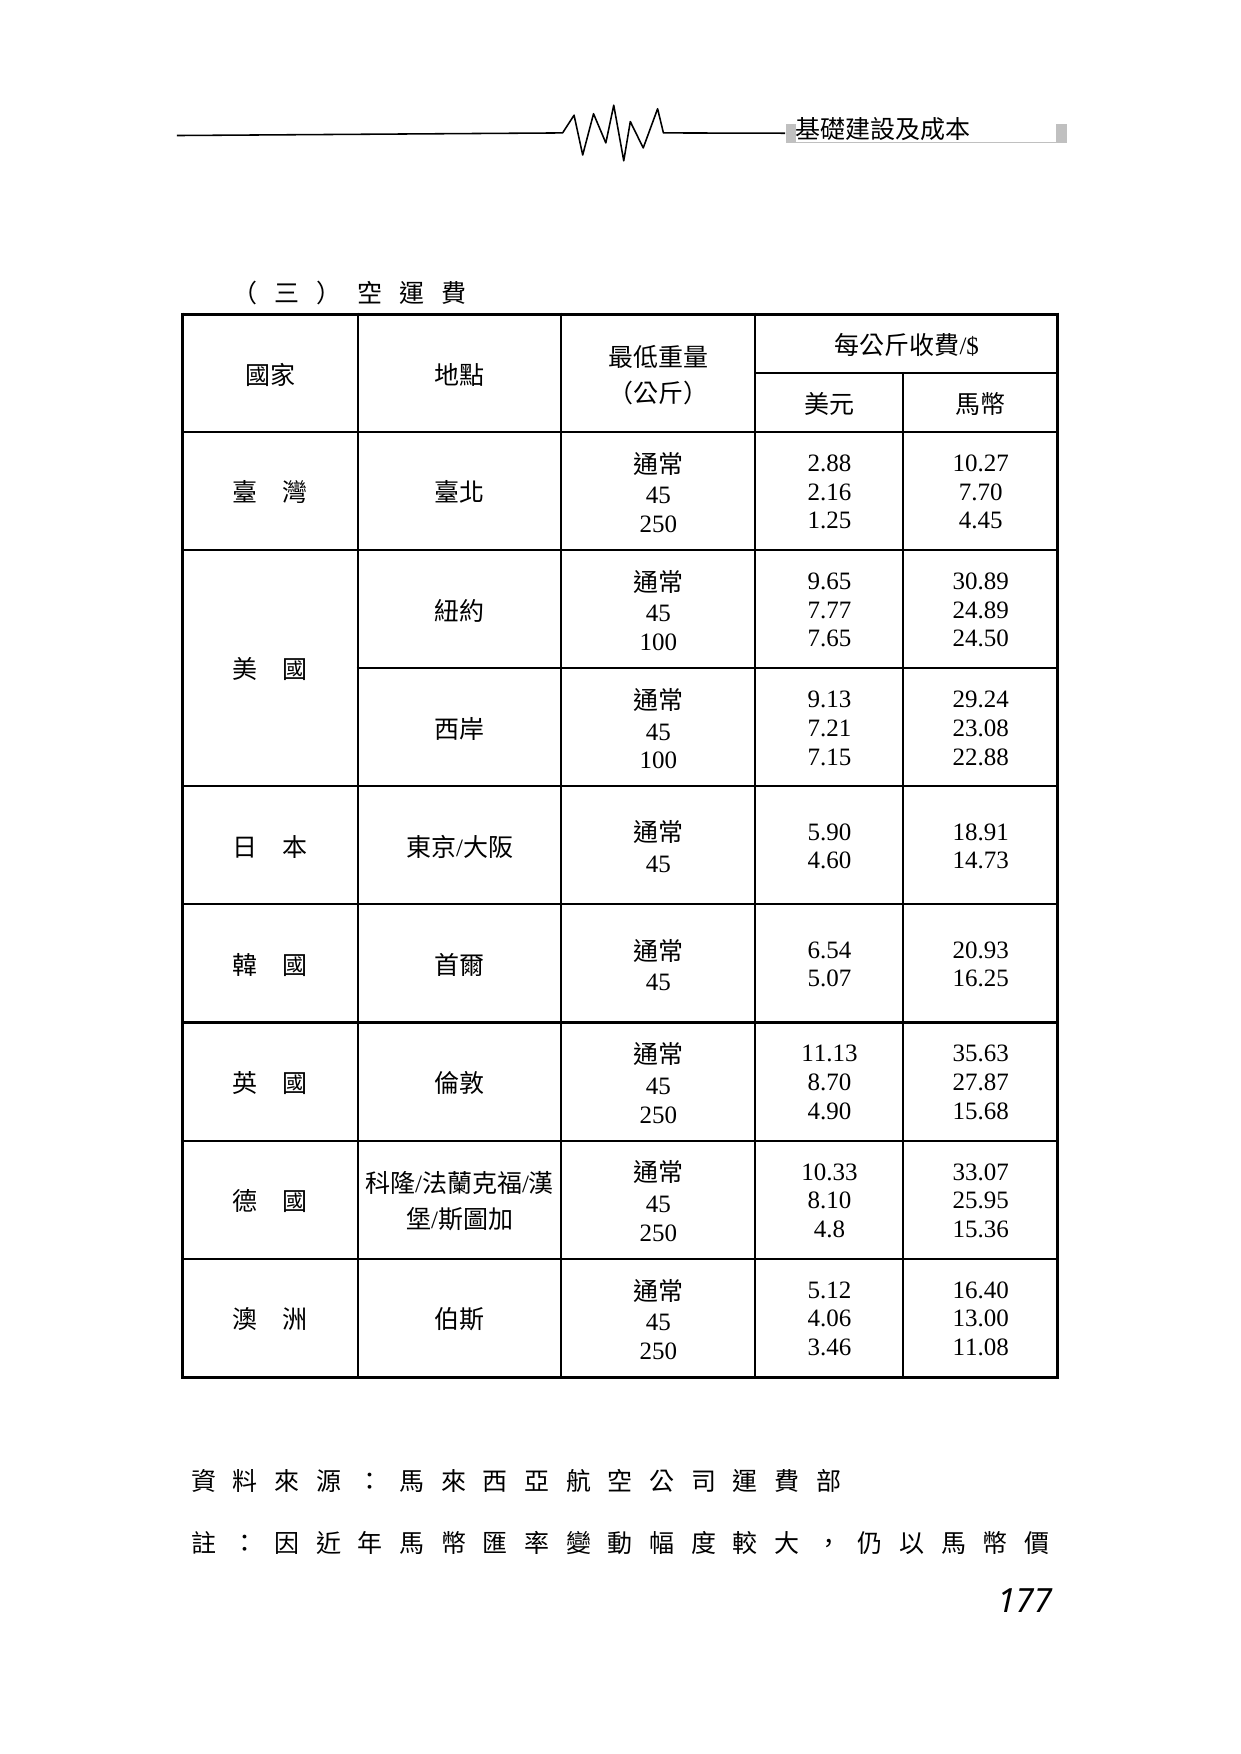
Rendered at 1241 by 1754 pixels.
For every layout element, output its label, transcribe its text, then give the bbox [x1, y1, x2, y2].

table_cell 紐約 [359, 551, 560, 667]
table_cell 30.89 24.89 24.50 [904, 551, 1056, 667]
table_cell 2.88 2.16 1.25 [756, 433, 902, 549]
table_cell 美 國 [184, 551, 357, 785]
table_cell 通常 45 250 [562, 1260, 754, 1376]
table_cell 臺 灣 [184, 433, 357, 549]
table_cell 馬幣 [904, 374, 1056, 431]
table_cell 德 國 [184, 1142, 357, 1258]
text 資料來源：馬來西亞航空公司運費部 [183, 1438, 1058, 1500]
table_cell 9.13 7.21 7.15 [756, 669, 902, 785]
table_cell 西岸 [359, 669, 560, 785]
text 註：因近年馬幣匯率變動幅度較大，仍以馬幣價 [183, 1500, 1058, 1563]
table_cell 美元 [756, 374, 902, 431]
table_cell 33.07 25.95 15.36 [904, 1142, 1056, 1258]
table_cell 6.54 5.07 [756, 905, 902, 1021]
table_cell 倫敦 [359, 1024, 560, 1139]
table_cell 5.12 4.06 3.46 [756, 1260, 902, 1376]
table_cell 通常 45 [562, 787, 754, 903]
text （三）空運費 [207, 250, 1058, 313]
table_header 最低重量 （公斤） [562, 316, 754, 431]
table_cell 通常 45 100 [562, 551, 754, 667]
table_cell 澳 洲 [184, 1260, 357, 1376]
table_header 每公斤收費/$ [756, 316, 1056, 372]
table_cell 科隆/法蘭克福/漢堡/斯圖加 [359, 1142, 560, 1258]
table_cell 11.13 8.70 4.90 [756, 1024, 902, 1139]
table_cell 20.93 16.25 [904, 905, 1056, 1021]
table_cell 18.91 14.73 [904, 787, 1056, 903]
table_cell 16.40 13.00 11.08 [904, 1260, 1056, 1376]
table_cell 通常 45 100 [562, 669, 754, 785]
table_cell 通常 45 250 [562, 433, 754, 549]
table_cell 5.90 4.60 [756, 787, 902, 903]
table_cell 9.65 7.77 7.65 [756, 551, 902, 667]
table_cell 10.33 8.10 4.8 [756, 1142, 902, 1258]
table_cell 首爾 [359, 905, 560, 1021]
table_cell 日 本 [184, 787, 357, 903]
table_cell 英 國 [184, 1024, 357, 1139]
table_cell 10.27 7.70 4.45 [904, 433, 1056, 549]
table_cell 通常 45 250 [562, 1024, 754, 1139]
table_cell 臺北 [359, 433, 560, 549]
table_cell 通常 45 [562, 905, 754, 1021]
table_cell 伯斯 [359, 1260, 560, 1376]
table_cell 東京/大阪 [359, 787, 560, 903]
table_cell 29.24 23.08 22.88 [904, 669, 1056, 785]
table_header 國家 [184, 316, 357, 431]
table_cell 通常 45 250 [562, 1142, 754, 1258]
table_cell 韓 國 [184, 905, 357, 1021]
table_cell 35.63 27.87 15.68 [904, 1024, 1056, 1139]
table_header 地點 [359, 316, 560, 431]
